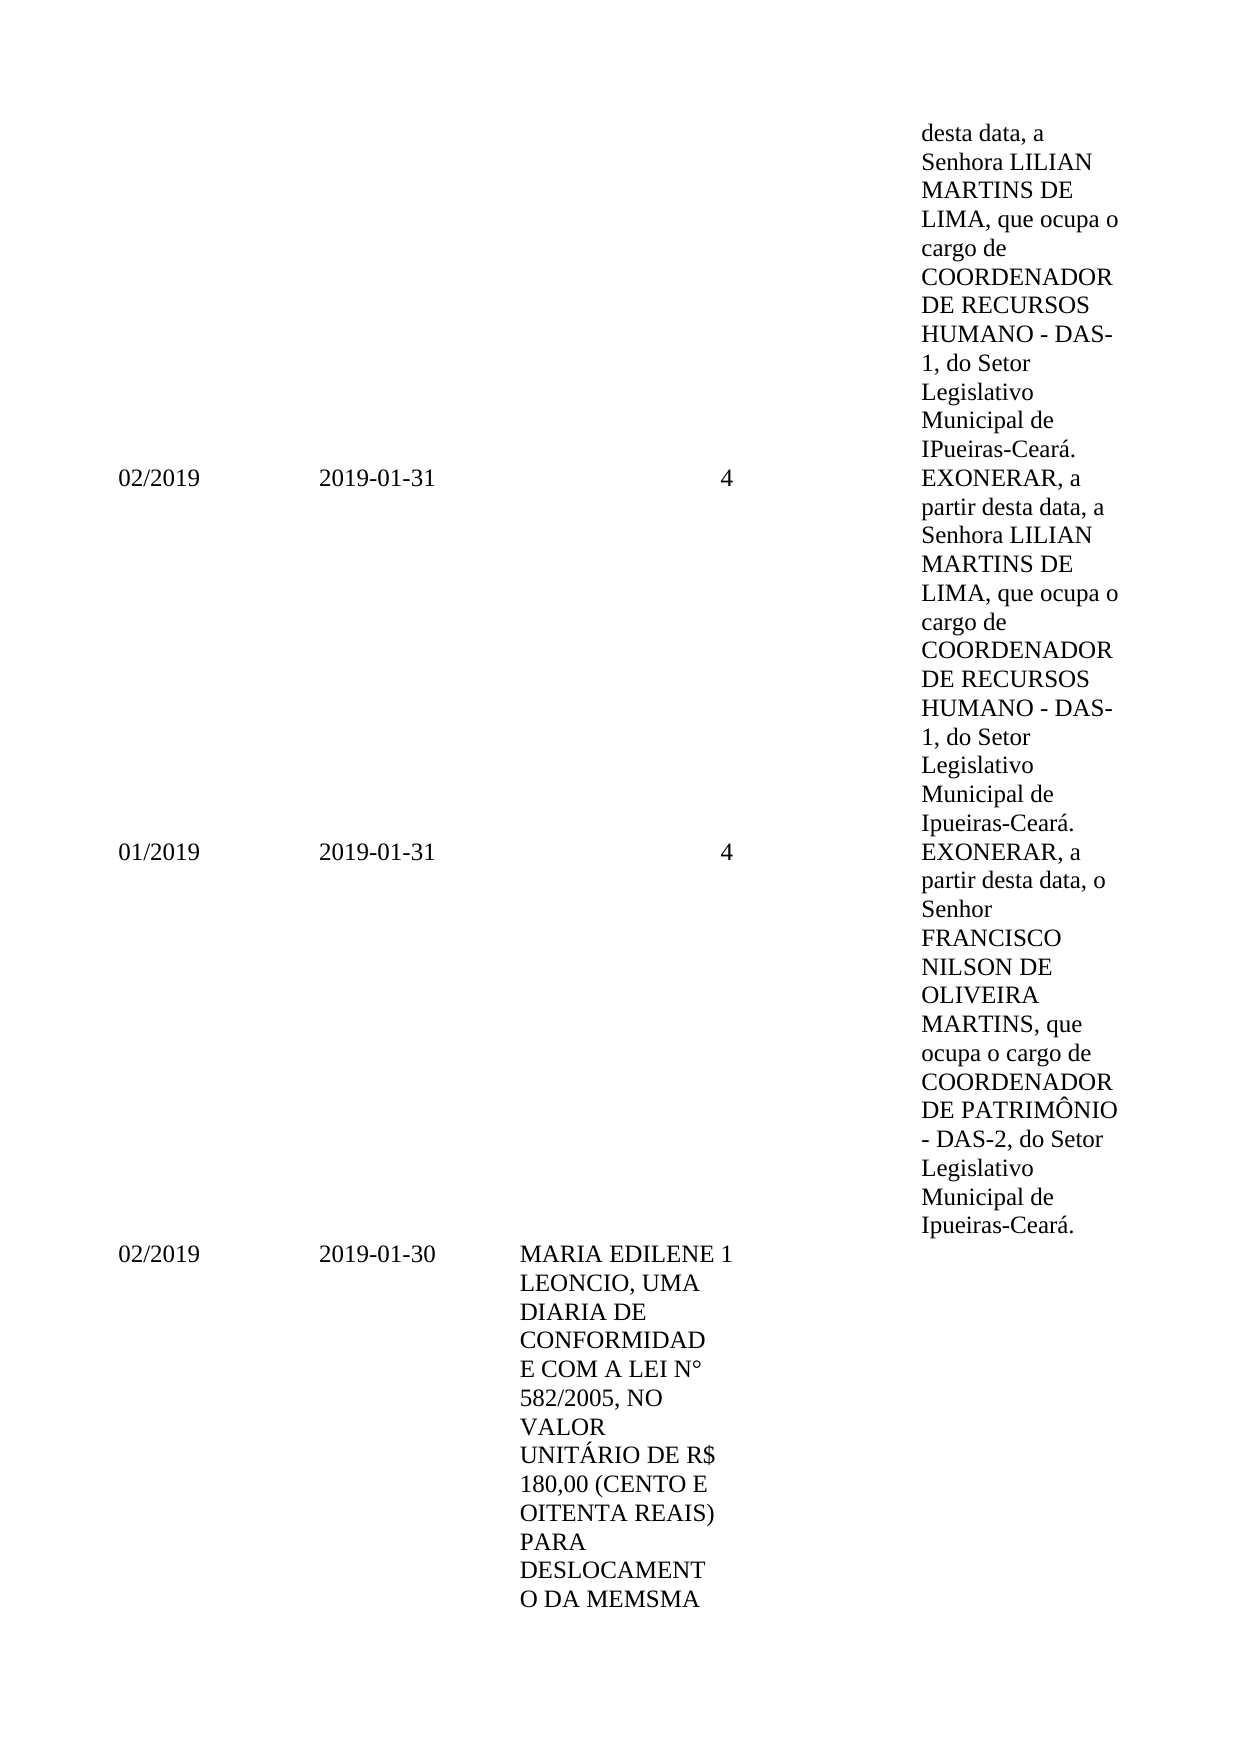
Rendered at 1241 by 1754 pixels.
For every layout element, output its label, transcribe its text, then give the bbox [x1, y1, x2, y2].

table_cell [520, 118, 720, 463]
table_cell 4 [720, 837, 921, 1239]
table_cell [520, 837, 720, 1239]
table_cell 2019-01-31 [319, 837, 519, 1239]
table_cell EXONERAR, a partir desta data, a Senhora LILIAN MARTINS DE LIMA, que ocupa o cargo de COORDENADOR DE RECURSOS HUMANO - DAS-1, do Setor Legislativo Municipal de Ipueiras-Ceará. [921, 463, 1122, 837]
table_cell EXONERAR, a partir desta data, o Senhor FRANCISCO NILSON DE OLIVEIRA MARTINS, que ocupa o cargo de COORDENADOR DE PATRIMÔNIO - DAS-2, do Setor Legislativo Municipal de Ipueiras-Ceará. [921, 837, 1122, 1239]
table_cell [720, 118, 921, 463]
table_cell [921, 1239, 1122, 1613]
table_cell 02/2019 [118, 1239, 319, 1613]
table_cell desta data, a Senhora LILIAN MARTINS DE LIMA, que ocupa o cargo de COORDENADOR DE RECURSOS HUMANO - DAS-1, do Setor Legislativo Municipal de IPueiras-Ceará. [921, 118, 1122, 463]
table_cell [319, 118, 519, 463]
table_cell 02/2019 [118, 463, 319, 837]
table_cell 1 [720, 1239, 921, 1613]
table_cell 2019-01-31 [319, 463, 519, 837]
table_cell [118, 118, 319, 463]
table_cell 01/2019 [118, 837, 319, 1239]
table_cell 4 [720, 463, 921, 837]
table_cell [520, 463, 720, 837]
table_cell MARIA EDILENE LEONCIO, UMA DIARIA DE CONFORMIDADE COM A LEI N° 582/2005, NO VALOR UNITÁRIO DE R$ 180,00 (CENTO E OITENTA REAIS) PARA DESLOCAMENTO DA MEMSMA [520, 1239, 720, 1613]
table_cell 2019-01-30 [319, 1239, 519, 1613]
